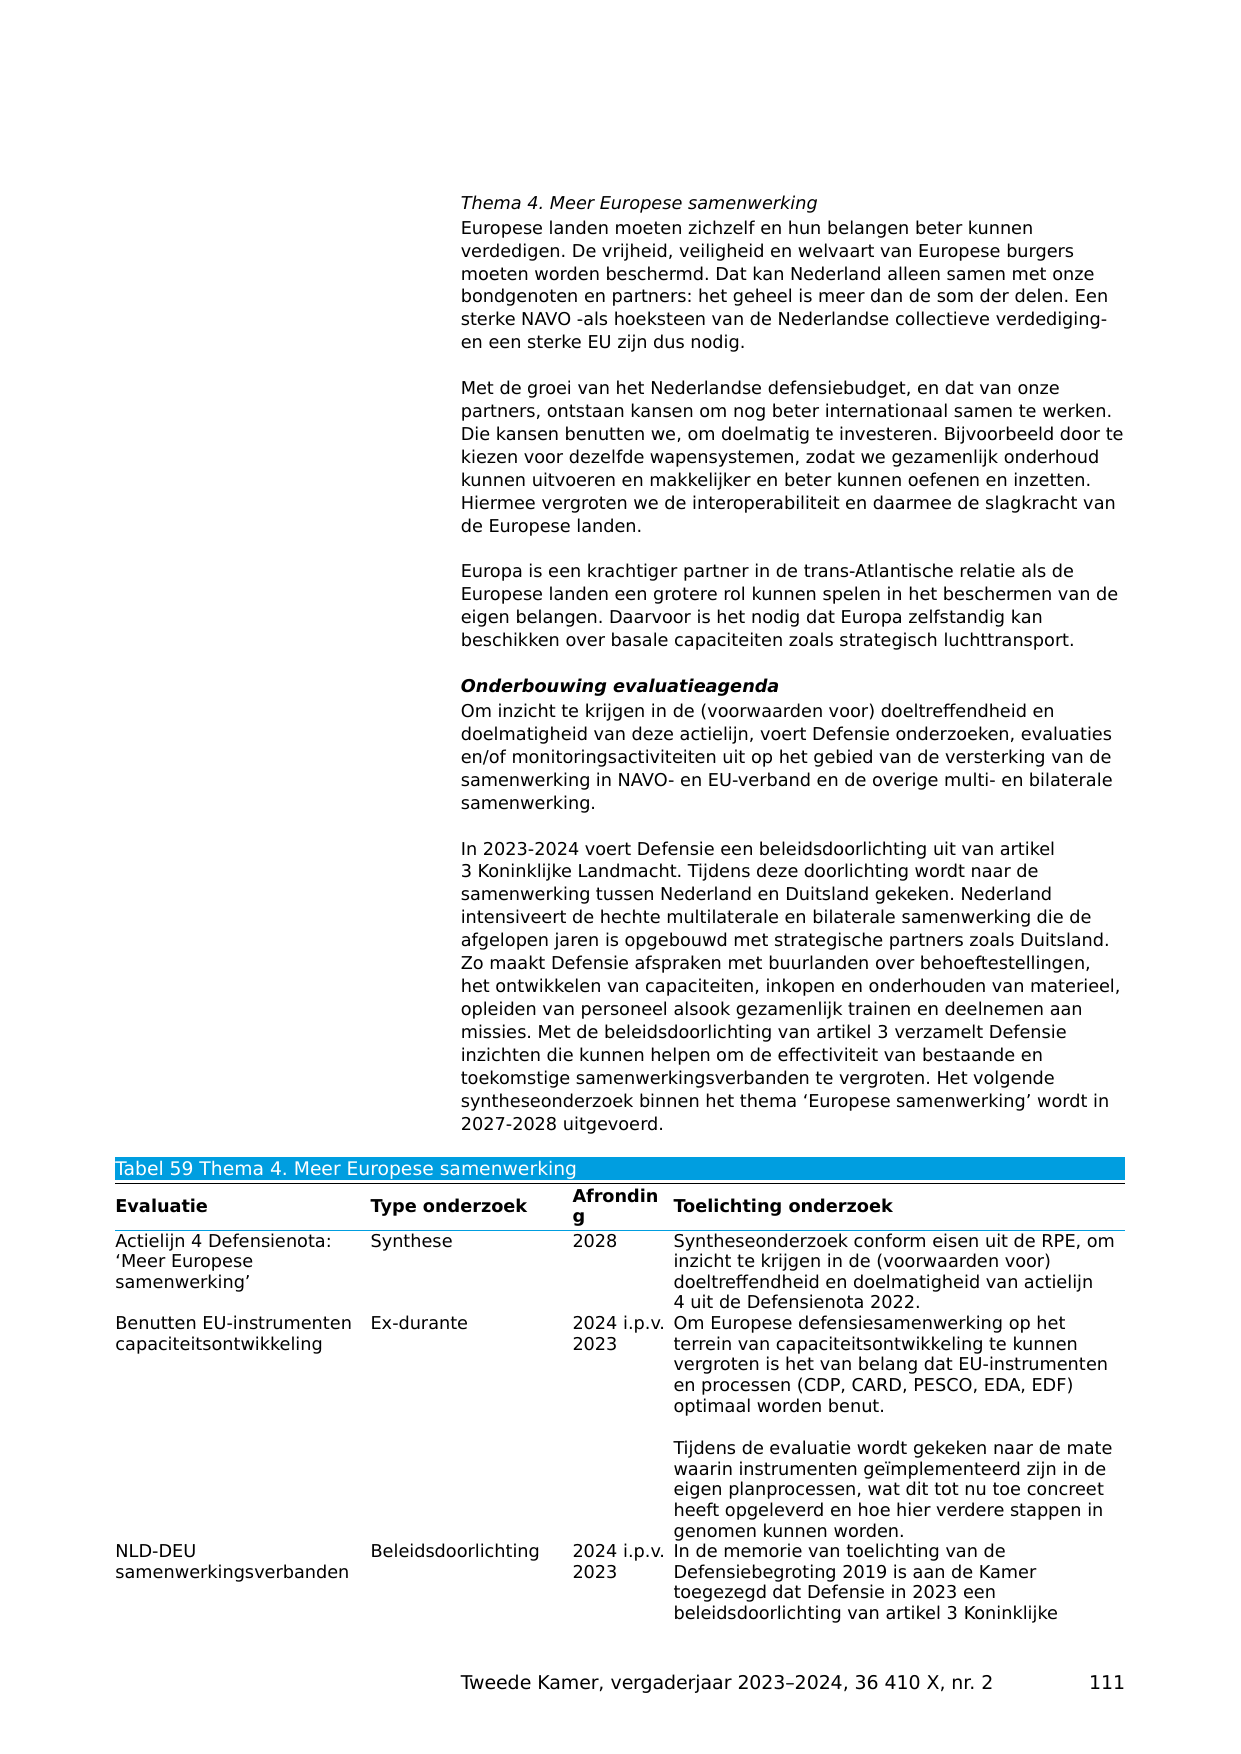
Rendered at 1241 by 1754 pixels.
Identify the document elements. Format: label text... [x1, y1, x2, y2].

table_cell Actielijn 4 Defensienota: ‘Meer Europese samenwerking’ [115, 1231, 367, 1313]
table_cell Toelichting onderzoek [670, 1184, 1125, 1230]
table_cell Beleidsdoorlichting [368, 1541, 569, 1624]
table_cell NLD-DEU samenwerkingsverbanden [115, 1541, 367, 1624]
table_cell Type onderzoek [368, 1184, 569, 1230]
text Om inzicht te krijgen in de (voorwaarden voor) doeltreffendheid en doelmatigheid van deze actielijn, voert Defensie onderzoeken, evaluaties en/of monitoringsactiviteiten uit op het gebied van de versterking van de samenwerking in NAVO- en EU-verband en de overige multi- en bilaterale samenwerking. [461, 699, 1125, 814]
table_cell 2024 i.p.v. 2023 [569, 1541, 670, 1624]
table_cell 2028 [569, 1231, 670, 1313]
text Europese landen moeten zichzelf en hun belangen beter kunnen verdedigen. De vrijheid, veiligheid en welvaart van Europese burgers moeten worden beschermd. Dat kan Nederland alleen samen met onze bondgenoten en partners: het geheel is meer dan de som der delen. Een sterke NAVO -als hoeksteen van de Nederlandse collectieve verdediging- en een sterke EU zijn dus nodig. [461, 216, 1125, 353]
table_cell 2024 i.p.v. 2023 [569, 1313, 670, 1541]
table_cell Syntheseonderzoek conform eisen uit de RPE, om inzicht te krijgen in de (voorwaarden voor) doeltreffendheid en doelmatigheid van actielijn 4 uit de Defensienota 2022. [670, 1231, 1125, 1313]
text Europa is een krachtiger partner in de trans-Atlantische relatie als de Europese landen een grotere rol kunnen spelen in het beschermen van de eigen belangen. Daarvoor is het nodig dat Europa zelfstandig kan beschikken over basale capaciteiten zoals strategisch luchttransport. [461, 559, 1125, 651]
text In 2023-2024 voert Defensie een beleidsdoorlichting uit van artikel 3 Koninklijke Landmacht. Tijdens deze doorlichting wordt naar de samenwerking tussen Nederland en Duitsland gekeken. Nederland intensiveert de hechte multilaterale en bilaterale samenwerking die de afgelopen jaren is opgebouwd met strategische partners zoals Duitsland. Zo maakt Defensie afspraken met buurlanden over behoeftestellingen, het ontwikkelen van capaciteiten, inkopen en onderhouden van materieel, opleiden van personeel alsook gezamenlijk trainen en deelnemen aan missies. Met de beleidsdoorlichting van artikel 3 verzamelt Defensie inzichten die kunnen helpen om de effectiviteit van bestaande en toekomstige samenwerkingsverbanden te vergroten. Het volgende syntheseonderzoek binnen het thema ‘Europese samenwerking’ wordt in 2027-2028 uitgevoerd. [461, 837, 1125, 1134]
table_cell Synthese [368, 1231, 569, 1313]
table_cell In de memorie van toelichting van de Defensiebegroting 2019 is aan de Kamer toegezegd dat Defensie in 2023 een beleidsdoorlichting van artikel 3 Koninklijke [670, 1541, 1125, 1624]
table_cell Evaluatie [115, 1184, 367, 1230]
text Met de groei van het Nederlandse defensiebudget, en dat van onze partners, ontstaan kansen om nog beter internationaal samen te werken. Die kansen benutten we, om doelmatig te investeren. Bijvoorbeeld door te kiezen voor dezelfde wapensystemen, zodat we gezamenlijk onderhoud kunnen uitvoeren en makkelijker en beter kunnen oefenen en inzetten. Hiermee vergroten we de interoperabiliteit en daarmee de slagkracht van de Europese landen. [461, 376, 1125, 537]
table_cell Afronding [569, 1184, 670, 1230]
table_cell Ex-durante [368, 1313, 569, 1541]
table_cell Om Europese defensiesamenwerking op het terrein van capaciteitsontwikkeling te kunnen vergroten is het van belang dat EU-instrumenten en processen (CDP, CARD, PESCO, EDA, EDF) optimaal worden benut. Tijdens de evaluatie wordt gekeken naar de mate waarin instrumenten geïmplementeerd zijn in de eigen planprocessen, wat dit tot nu toe concreet heeft opgeleverd en hoe hier verdere stappen in genomen kunnen worden. [670, 1313, 1125, 1541]
text Thema 4. Meer Europese samenwerking [461, 191, 1125, 214]
table_cell Benutten EU-instrumenten capaciteitsontwikkeling [115, 1313, 367, 1541]
text Onderbouwing evaluatieagenda [461, 674, 1125, 697]
